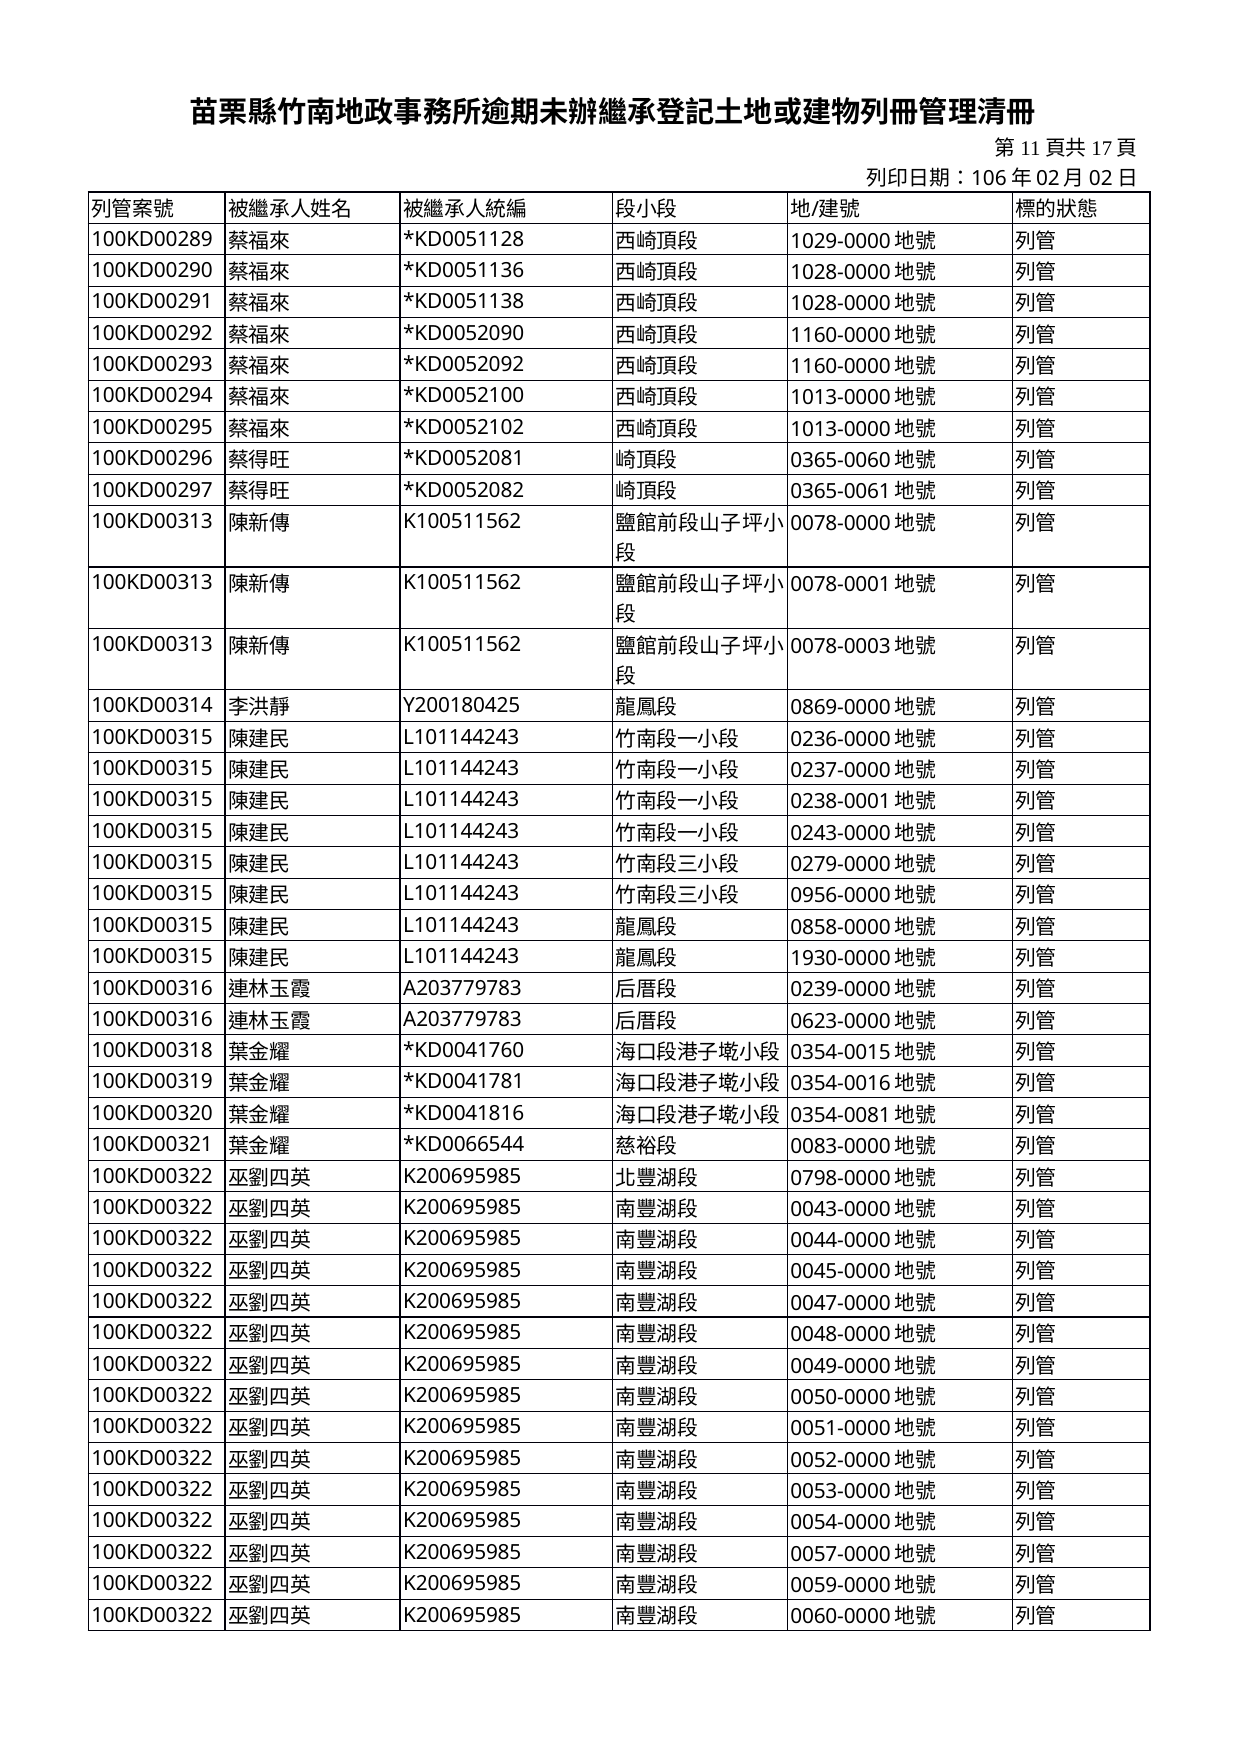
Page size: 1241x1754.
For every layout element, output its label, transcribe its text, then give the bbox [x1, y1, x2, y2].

table_cell 竹南段一小段 [613, 722, 787, 752]
table_cell 100KD00293 [89, 349, 224, 379]
table_cell 竹南段一小段 [613, 785, 787, 815]
table_cell *KD0052100 [401, 381, 612, 411]
table_cell L101144243 [401, 879, 612, 909]
table_cell 100KD00322 [89, 1506, 224, 1536]
table_cell 0236-0000地號 [788, 722, 1012, 752]
table_cell 南豐湖段 [613, 1318, 787, 1348]
table_cell 100KD00315 [89, 785, 224, 815]
table_cell K200695985 [401, 1349, 612, 1379]
table_cell 列管 [1013, 1600, 1149, 1630]
table_cell K200695985 [401, 1600, 612, 1630]
table_cell 列管 [1013, 1443, 1149, 1473]
table_cell 海口段港子墘小段 [613, 1067, 787, 1097]
table_cell 蔡得旺 [226, 475, 399, 505]
table_cell 100KD00322 [89, 1474, 224, 1504]
table_cell 海口段港子墘小段 [613, 1098, 787, 1128]
table_cell 巫劉四英 [226, 1600, 399, 1630]
table_cell *KD0052092 [401, 349, 612, 379]
table_cell 蔡福來 [226, 224, 399, 254]
table_cell L101144243 [401, 753, 612, 783]
table_cell 巫劉四英 [226, 1286, 399, 1316]
table_cell 100KD00289 [89, 224, 224, 254]
table_cell 南豐湖段 [613, 1286, 787, 1316]
table_cell 鹽館前段山子坪小段 [613, 629, 787, 689]
table_cell 列管 [1013, 318, 1149, 348]
table_cell *KD0041760 [401, 1035, 612, 1066]
table_cell 列管 [1013, 941, 1149, 972]
table_cell 100KD00322 [89, 1318, 224, 1348]
table_cell 100KD00315 [89, 722, 224, 752]
table_cell K200695985 [401, 1537, 612, 1567]
table_cell K100511562 [401, 629, 612, 689]
table_cell 0078-0001地號 [788, 568, 1012, 628]
table_cell 列管 [1013, 1474, 1149, 1504]
table_cell 100KD00319 [89, 1067, 224, 1097]
table_cell 1013-0000地號 [788, 412, 1012, 442]
table_cell 0078-0003地號 [788, 629, 1012, 689]
table_cell 鹽館前段山子坪小段 [613, 568, 787, 628]
table_cell 海口段港子墘小段 [613, 1035, 787, 1066]
table_cell 列管 [1013, 690, 1149, 721]
table_cell 1013-0000地號 [788, 381, 1012, 411]
table_cell 葉金耀 [226, 1067, 399, 1097]
table_cell 葉金耀 [226, 1035, 399, 1066]
table_cell 列管 [1013, 412, 1149, 442]
table_cell 0083-0000地號 [788, 1129, 1012, 1160]
table_cell 巫劉四英 [226, 1412, 399, 1442]
table_cell 100KD00313 [89, 629, 224, 689]
table_cell 后厝段 [613, 1004, 787, 1034]
table_cell 巫劉四英 [226, 1568, 399, 1599]
table_cell 南豐湖段 [613, 1600, 787, 1630]
table_cell 南豐湖段 [613, 1443, 787, 1473]
table_cell 龍鳳段 [613, 941, 787, 972]
table_cell 葉金耀 [226, 1129, 399, 1160]
table_cell K200695985 [401, 1380, 612, 1411]
table_cell 慈裕段 [613, 1129, 787, 1160]
table_cell 0365-0060地號 [788, 443, 1012, 474]
table_cell 南豐湖段 [613, 1380, 787, 1411]
table_header 被繼承人統編 [401, 193, 612, 223]
table_header 列管案號 [89, 193, 224, 223]
table_cell 北豐湖段 [613, 1161, 787, 1191]
table_cell K200695985 [401, 1192, 612, 1222]
table_cell K200695985 [401, 1568, 612, 1599]
table_cell 李洪靜 [226, 690, 399, 721]
table_cell 列管 [1013, 1537, 1149, 1567]
table_cell K200695985 [401, 1318, 612, 1348]
table_cell 蔡福來 [226, 318, 399, 348]
table_cell 100KD00315 [89, 753, 224, 783]
table_cell 陳建民 [226, 941, 399, 972]
table_cell 西崎頂段 [613, 224, 787, 254]
table_cell A203779783 [401, 973, 612, 1003]
table_cell 列管 [1013, 847, 1149, 877]
table_cell 巫劉四英 [226, 1349, 399, 1379]
table_cell 0365-0061地號 [788, 475, 1012, 505]
table_cell L101144243 [401, 816, 612, 846]
table_cell 南豐湖段 [613, 1349, 787, 1379]
table_cell 0048-0000地號 [788, 1318, 1012, 1348]
table_cell 列管 [1013, 753, 1149, 783]
table_cell 鹽館前段山子坪小段 [613, 506, 787, 566]
table_cell 崎頂段 [613, 443, 787, 474]
table_cell 南豐湖段 [613, 1224, 787, 1254]
table_cell 100KD00315 [89, 816, 224, 846]
table_cell 蔡福來 [226, 412, 399, 442]
table_cell 巫劉四英 [226, 1443, 399, 1473]
table_cell K100511562 [401, 568, 612, 628]
table_cell 0043-0000地號 [788, 1192, 1012, 1222]
table_cell 列管 [1013, 287, 1149, 317]
table_cell *KD0041781 [401, 1067, 612, 1097]
table_cell 西崎頂段 [613, 287, 787, 317]
table_cell 西崎頂段 [613, 318, 787, 348]
table_cell 0354-0081地號 [788, 1098, 1012, 1128]
table_cell 0239-0000地號 [788, 973, 1012, 1003]
table_cell 列管 [1013, 1192, 1149, 1222]
table_cell 列管 [1013, 785, 1149, 815]
table_cell *KD0051136 [401, 255, 612, 286]
table_cell 0047-0000地號 [788, 1286, 1012, 1316]
table_cell 100KD00295 [89, 412, 224, 442]
table_cell 蔡福來 [226, 287, 399, 317]
table_cell 0044-0000地號 [788, 1224, 1012, 1254]
table_cell 列管 [1013, 629, 1149, 689]
table_cell K200695985 [401, 1412, 612, 1442]
table_cell 葉金耀 [226, 1098, 399, 1128]
table_cell 0053-0000地號 [788, 1474, 1012, 1504]
table_cell 100KD00316 [89, 973, 224, 1003]
table_cell 陳新傳 [226, 629, 399, 689]
table_cell 連林玉霞 [226, 1004, 399, 1034]
table_cell 100KD00318 [89, 1035, 224, 1066]
table_cell 巫劉四英 [226, 1506, 399, 1536]
table_cell 列管 [1013, 443, 1149, 474]
table_cell 西崎頂段 [613, 412, 787, 442]
table_cell 0054-0000地號 [788, 1506, 1012, 1536]
table_cell 0858-0000地號 [788, 910, 1012, 940]
table_cell *KD0041816 [401, 1098, 612, 1128]
table_cell K200695985 [401, 1255, 612, 1285]
table_cell 西崎頂段 [613, 255, 787, 286]
table_cell *KD0051138 [401, 287, 612, 317]
table_cell 100KD00322 [89, 1286, 224, 1316]
table_cell 列管 [1013, 1255, 1149, 1285]
table_cell 100KD00322 [89, 1600, 224, 1630]
table_cell 陳建民 [226, 785, 399, 815]
table_cell 列管 [1013, 1568, 1149, 1599]
table_cell *KD0052102 [401, 412, 612, 442]
table_cell 100KD00322 [89, 1568, 224, 1599]
table_cell 列管 [1013, 1318, 1149, 1348]
table_cell 100KD00297 [89, 475, 224, 505]
table_cell 列管 [1013, 381, 1149, 411]
table_cell 列管 [1013, 879, 1149, 909]
table_cell 100KD00322 [89, 1380, 224, 1411]
table_cell 100KD00322 [89, 1443, 224, 1473]
table_cell 1930-0000地號 [788, 941, 1012, 972]
table_cell 崎頂段 [613, 475, 787, 505]
table_cell 0051-0000地號 [788, 1412, 1012, 1442]
table_cell 100KD00320 [89, 1098, 224, 1128]
table_cell 巫劉四英 [226, 1380, 399, 1411]
table_cell 陳建民 [226, 816, 399, 846]
table_cell 0057-0000地號 [788, 1537, 1012, 1567]
table_cell 巫劉四英 [226, 1537, 399, 1567]
table_cell K200695985 [401, 1474, 612, 1504]
table_cell 龍鳳段 [613, 910, 787, 940]
table_cell K100511562 [401, 506, 612, 566]
table_cell 列管 [1013, 1380, 1149, 1411]
table_cell A203779783 [401, 1004, 612, 1034]
table_cell 100KD00313 [89, 568, 224, 628]
table_cell 0059-0000地號 [788, 1568, 1012, 1599]
table_cell 100KD00322 [89, 1224, 224, 1254]
table_cell 0243-0000地號 [788, 816, 1012, 846]
table_header 段小段 [613, 193, 787, 223]
table_cell L101144243 [401, 847, 612, 877]
table_cell 列管 [1013, 1349, 1149, 1379]
table_cell 列管 [1013, 568, 1149, 628]
table_cell 列管 [1013, 1286, 1149, 1316]
table_cell 竹南段一小段 [613, 753, 787, 783]
table_cell 0354-0015地號 [788, 1035, 1012, 1066]
table_cell 南豐湖段 [613, 1255, 787, 1285]
table_cell 0045-0000地號 [788, 1255, 1012, 1285]
table_cell 蔡得旺 [226, 443, 399, 474]
table_cell 西崎頂段 [613, 349, 787, 379]
table_cell 0279-0000地號 [788, 847, 1012, 877]
table_cell 1160-0000地號 [788, 318, 1012, 348]
table_cell 南豐湖段 [613, 1192, 787, 1222]
table_cell 0049-0000地號 [788, 1349, 1012, 1379]
table_cell 列管 [1013, 349, 1149, 379]
table_cell 100KD00322 [89, 1412, 224, 1442]
table_cell 竹南段三小段 [613, 879, 787, 909]
table_cell *KD0052090 [401, 318, 612, 348]
table_cell 南豐湖段 [613, 1537, 787, 1567]
table_cell *KD0066544 [401, 1129, 612, 1160]
table_cell 100KD00313 [89, 506, 224, 566]
table_cell *KD0052082 [401, 475, 612, 505]
table_cell L101144243 [401, 941, 612, 972]
table_cell 100KD00292 [89, 318, 224, 348]
table_cell 陳建民 [226, 722, 399, 752]
table_cell 100KD00315 [89, 941, 224, 972]
table_cell 100KD00316 [89, 1004, 224, 1034]
table_cell 100KD00322 [89, 1537, 224, 1567]
table_cell 蔡福來 [226, 255, 399, 286]
table_cell 0052-0000地號 [788, 1443, 1012, 1473]
table_cell 陳建民 [226, 753, 399, 783]
table_cell 蔡福來 [226, 381, 399, 411]
table_cell 陳建民 [226, 910, 399, 940]
table_cell 竹南段一小段 [613, 816, 787, 846]
table_cell 0050-0000地號 [788, 1380, 1012, 1411]
table_cell K200695985 [401, 1443, 612, 1473]
table_cell 陳新傳 [226, 568, 399, 628]
table_cell 0078-0000地號 [788, 506, 1012, 566]
table_cell 巫劉四英 [226, 1318, 399, 1348]
table_cell 連林玉霞 [226, 973, 399, 1003]
table_cell L101144243 [401, 910, 612, 940]
table_cell 后厝段 [613, 973, 787, 1003]
table_cell 南豐湖段 [613, 1568, 787, 1599]
table_cell 列管 [1013, 722, 1149, 752]
table_header 地/建號 [788, 193, 1012, 223]
table_header 標的狀態 [1013, 193, 1149, 223]
table_cell 0238-0001地號 [788, 785, 1012, 815]
table_cell 1028-0000地號 [788, 287, 1012, 317]
table_cell 西崎頂段 [613, 381, 787, 411]
table_cell K200695985 [401, 1161, 612, 1191]
table_cell 陳建民 [226, 879, 399, 909]
table_cell 1028-0000地號 [788, 255, 1012, 286]
table_cell 陳建民 [226, 847, 399, 877]
table_cell 列管 [1013, 1129, 1149, 1160]
table_cell *KD0051128 [401, 224, 612, 254]
table_cell K200695985 [401, 1224, 612, 1254]
table_cell 100KD00322 [89, 1255, 224, 1285]
table_cell 南豐湖段 [613, 1412, 787, 1442]
table_cell 0798-0000地號 [788, 1161, 1012, 1191]
table_cell 100KD00296 [89, 443, 224, 474]
table_cell 列管 [1013, 1412, 1149, 1442]
table_cell 100KD00291 [89, 287, 224, 317]
table_cell 列管 [1013, 816, 1149, 846]
table_cell 100KD00322 [89, 1349, 224, 1379]
table_cell 列管 [1013, 1004, 1149, 1034]
table_cell 100KD00314 [89, 690, 224, 721]
table_cell Y200180425 [401, 690, 612, 721]
table_cell 100KD00315 [89, 910, 224, 940]
table_header 被繼承人姓名 [226, 193, 399, 223]
table_cell 巫劉四英 [226, 1161, 399, 1191]
table_cell 龍鳳段 [613, 690, 787, 721]
table_cell 巫劉四英 [226, 1474, 399, 1504]
table_cell K200695985 [401, 1506, 612, 1536]
table_cell *KD0052081 [401, 443, 612, 474]
table_cell 100KD00321 [89, 1129, 224, 1160]
table_cell 列管 [1013, 1224, 1149, 1254]
table_cell 南豐湖段 [613, 1474, 787, 1504]
table_cell 1160-0000地號 [788, 349, 1012, 379]
table_cell 0956-0000地號 [788, 879, 1012, 909]
table_cell 0060-0000地號 [788, 1600, 1012, 1630]
table_cell 列管 [1013, 506, 1149, 566]
table_cell 南豐湖段 [613, 1506, 787, 1536]
table_cell K200695985 [401, 1286, 612, 1316]
table_cell 100KD00294 [89, 381, 224, 411]
table_cell L101144243 [401, 722, 612, 752]
table_cell 巫劉四英 [226, 1192, 399, 1222]
table_cell 列管 [1013, 475, 1149, 505]
table_cell L101144243 [401, 785, 612, 815]
table_cell 0623-0000地號 [788, 1004, 1012, 1034]
table_cell 100KD00322 [89, 1161, 224, 1191]
table_cell 巫劉四英 [226, 1224, 399, 1254]
table_cell 列管 [1013, 973, 1149, 1003]
table_cell 100KD00322 [89, 1192, 224, 1222]
table_cell 蔡福來 [226, 349, 399, 379]
table_cell 列管 [1013, 255, 1149, 286]
table_cell 100KD00315 [89, 879, 224, 909]
table_cell 0354-0016地號 [788, 1067, 1012, 1097]
table_cell 列管 [1013, 224, 1149, 254]
table_cell 100KD00315 [89, 847, 224, 877]
table_cell 列管 [1013, 1098, 1149, 1128]
table_cell 列管 [1013, 910, 1149, 940]
table_cell 0237-0000地號 [788, 753, 1012, 783]
table_cell 1029-0000地號 [788, 224, 1012, 254]
table_cell 竹南段三小段 [613, 847, 787, 877]
table_cell 列管 [1013, 1506, 1149, 1536]
table_cell 列管 [1013, 1161, 1149, 1191]
table_cell 陳新傳 [226, 506, 399, 566]
table_cell 列管 [1013, 1035, 1149, 1066]
table_cell 列管 [1013, 1067, 1149, 1097]
table_cell 巫劉四英 [226, 1255, 399, 1285]
table_cell 100KD00290 [89, 255, 224, 286]
table_cell 0869-0000地號 [788, 690, 1012, 721]
